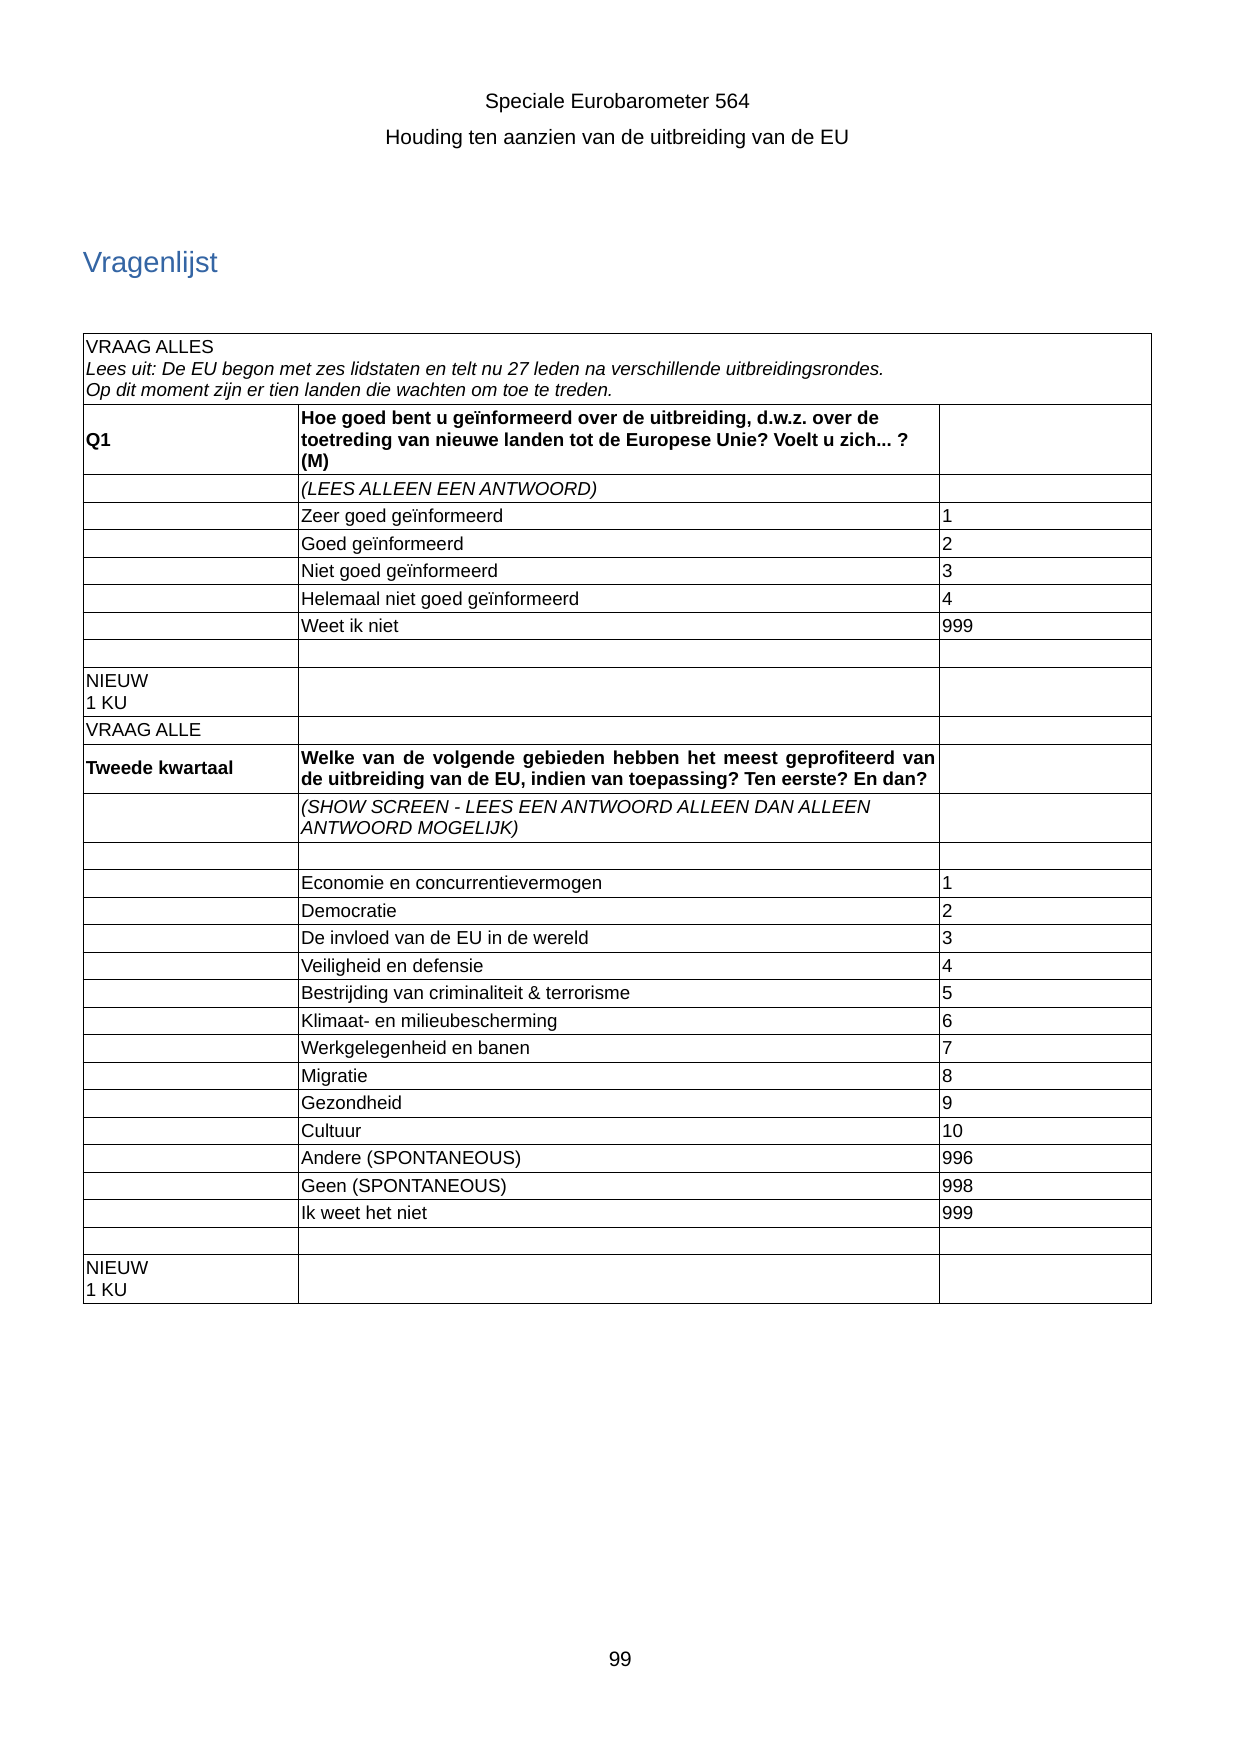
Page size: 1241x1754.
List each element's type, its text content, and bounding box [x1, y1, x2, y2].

table_cell 4 [940, 585, 1151, 612]
table_cell [84, 898, 298, 924]
table_cell [84, 1008, 298, 1034]
table_cell [940, 1255, 1151, 1303]
table_cell [84, 1228, 298, 1254]
table_cell [84, 953, 298, 979]
table_cell [299, 1255, 939, 1303]
table_cell 9 [940, 1090, 1151, 1117]
table_cell [84, 1200, 298, 1227]
table_cell [940, 640, 1151, 667]
table_cell De invloed van de EU in de wereld [299, 925, 939, 952]
table_cell [940, 1228, 1151, 1254]
table_cell [299, 1228, 939, 1254]
table_cell Tweede kwartaal [84, 745, 298, 792]
table_cell (SHOW SCREEN - LEES EEN ANTWOORD ALLEEN DAN ALLEEN ANTWOORD MOGELIJK) [299, 794, 939, 842]
table_cell [84, 925, 298, 952]
table_cell 4 [940, 953, 1151, 979]
table_cell [940, 843, 1151, 869]
table_cell [84, 870, 298, 897]
table_cell 999 [940, 1200, 1151, 1227]
table_cell Ik weet het niet [299, 1200, 939, 1227]
table_cell (LEES ALLEEN EEN ANTWOORD) [299, 475, 939, 502]
table_cell [84, 843, 298, 869]
table_cell Helemaal niet goed geïnformeerd [299, 585, 939, 612]
table_cell 996 [940, 1145, 1151, 1172]
table_cell [940, 668, 1151, 716]
table_cell 1 [940, 503, 1151, 529]
table_cell 7 [940, 1035, 1151, 1062]
table_cell Veiligheid en defensie [299, 953, 939, 979]
table_cell 2 [940, 898, 1151, 924]
table_cell Q1 [84, 405, 298, 474]
subtitle Vragenlijst [83, 245, 1157, 278]
table_cell [84, 530, 298, 557]
table_cell [299, 717, 939, 743]
table_cell [940, 745, 1151, 792]
table_cell [84, 1118, 298, 1144]
table_cell [84, 475, 298, 502]
table_header VRAAG ALLES Lees uit: De EU begon met zes lidstaten en telt nu 27 leden na verschillende uitbreidingsrondes. Op dit moment zijn er tien landen die wachten om toe te treden. [84, 334, 1151, 404]
table_cell Gezondheid [299, 1090, 939, 1117]
table_cell [84, 558, 298, 584]
table_cell [84, 1063, 298, 1089]
table_cell [84, 613, 298, 639]
table_cell [299, 668, 939, 716]
table_cell 999 [940, 613, 1151, 639]
table_cell 3 [940, 925, 1151, 952]
table_cell Weet ik niet [299, 613, 939, 639]
table_cell [84, 1090, 298, 1117]
table_cell VRAAG ALLE [84, 717, 298, 743]
table_cell [84, 1145, 298, 1172]
table_cell [940, 475, 1151, 502]
table_cell Economie en concurrentievermogen [299, 870, 939, 897]
table_cell 1 [940, 870, 1151, 897]
table_cell [940, 405, 1151, 474]
table_cell Hoe goed bent u geïnformeerd over de uitbreiding, d.w.z. over de toetreding van nieuwe landen tot de Europese Unie? Voelt u zich... ? (M) [299, 405, 939, 474]
table_cell [84, 1035, 298, 1062]
table_cell Bestrijding van criminaliteit & terrorisme [299, 980, 939, 1007]
table_cell 3 [940, 558, 1151, 584]
table_cell [299, 640, 939, 667]
table_cell [84, 503, 298, 529]
table_cell 998 [940, 1173, 1151, 1199]
table_cell 6 [940, 1008, 1151, 1034]
table_cell Klimaat- en milieubescherming [299, 1008, 939, 1034]
table_cell Geen (SPONTANEOUS) [299, 1173, 939, 1199]
table_cell Goed geïnformeerd [299, 530, 939, 557]
table_cell Niet goed geïnformeerd [299, 558, 939, 584]
table_cell 2 [940, 530, 1151, 557]
table_cell 10 [940, 1118, 1151, 1144]
table_cell Migratie [299, 1063, 939, 1089]
table_cell [84, 1173, 298, 1199]
table_cell Welke van de volgende gebieden hebben het meest geprofiteerd van de uitbreiding van de EU, indien van toepassing? Ten eerste? En dan? [299, 745, 939, 792]
table_cell [84, 794, 298, 842]
table_cell Werkgelegenheid en banen [299, 1035, 939, 1062]
table_cell [940, 717, 1151, 743]
table_cell [84, 640, 298, 667]
table_cell [940, 794, 1151, 842]
table_cell [84, 980, 298, 1007]
table_cell Zeer goed geïnformeerd [299, 503, 939, 529]
table_cell 5 [940, 980, 1151, 1007]
table_cell 8 [940, 1063, 1151, 1089]
table_cell NIEUW 1 KU [84, 668, 298, 716]
table_cell [299, 843, 939, 869]
table_cell Andere (SPONTANEOUS) [299, 1145, 939, 1172]
table_cell Democratie [299, 898, 939, 924]
table_cell [84, 585, 298, 612]
table_cell Cultuur [299, 1118, 939, 1144]
table_cell NIEUW 1 KU [84, 1255, 298, 1303]
